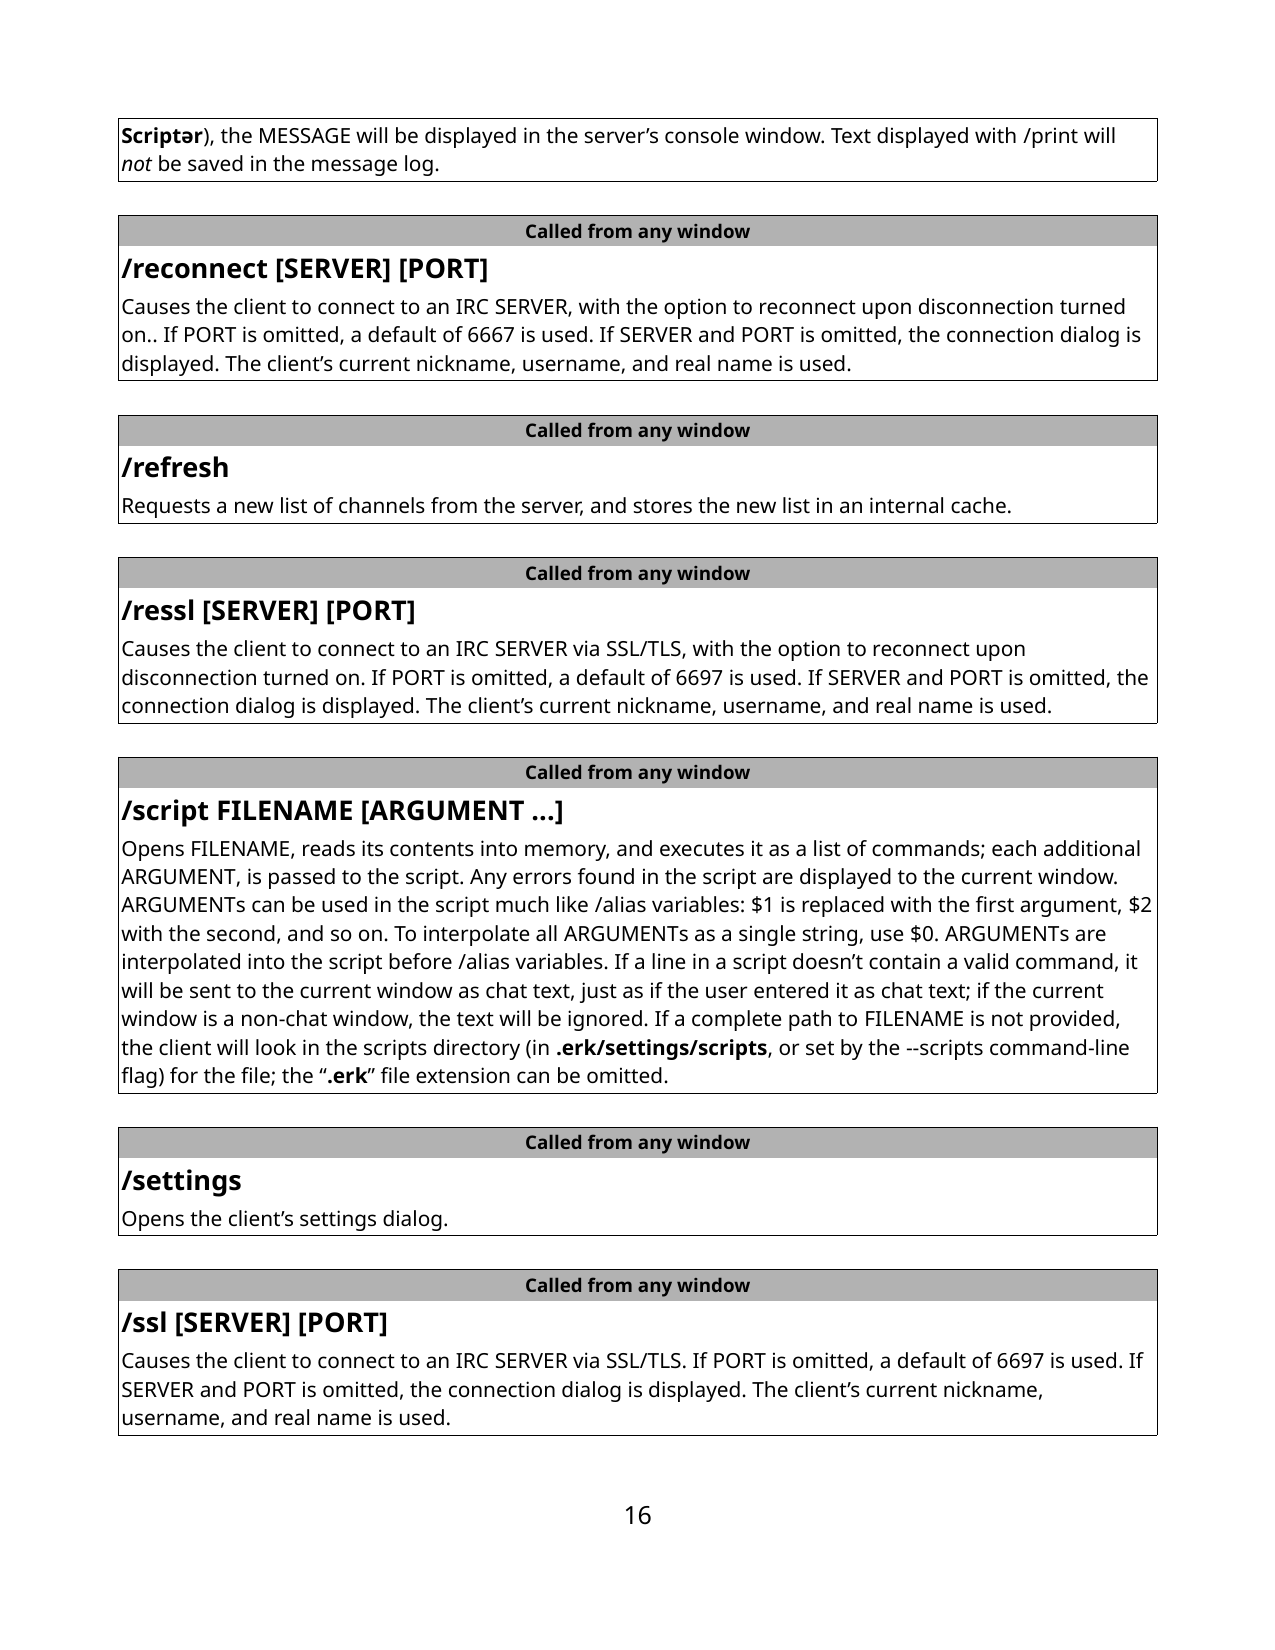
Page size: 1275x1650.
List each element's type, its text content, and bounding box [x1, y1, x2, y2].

table_header Called from any window [119, 1270, 1157, 1301]
table_cell Causes the client to connect to an IRC SERVER, with the option to reconnect upon disconnection turned on.. If PORT is omitted, a default of 6667 is used. If SERVER and PORT is omitted, the connection dialog is displayed. The client’s current nickname, username, and real name is used. [119, 289, 1157, 380]
table_cell /settings [119, 1158, 1157, 1201]
table_cell Causes the client to connect to an IRC SERVER via SSL/TLS, with the option to reconnect upon disconnection turned on. If PORT is omitted, a default of 6697 is used. If SERVER and PORT is omitted, the connection dialog is displayed. The client’s current nickname, username, and real name is used. [119, 631, 1157, 722]
table_cell /ressl [SERVER] [PORT] [119, 589, 1157, 631]
table_header Called from any window [119, 558, 1157, 588]
table_cell Requests a new list of channels from the server, and stores the new list in an internal cache. [119, 489, 1157, 523]
table_header Called from any window [119, 416, 1157, 446]
table_header Called from any window [119, 1128, 1157, 1158]
table_cell /script FILENAME [ARGUMENT ...] [119, 788, 1157, 831]
table_cell Causes the client to connect to an IRC SERVER via SSL/TLS. If PORT is omitted, a default of 6697 is used. If SERVER and PORT is omitted, the connection dialog is displayed. The client’s current nickname, username, and real name is used. [119, 1344, 1157, 1434]
table_cell Opens the client’s settings dialog. [119, 1201, 1157, 1235]
table_cell Opens FILENAME, reads its contents into memory, and executes it as a list of commands; each additional ARGUMENT, is passed to the script. Any errors found in the script are displayed to the current window. ARGUMENTs can be used in the script much like /alias variables: $1 is replaced with the first argument, $2 with the second, and so on. To interpolate all ARGUMENTs as a single string, use $0. ARGUMENTs are interpolated into the script before /alias variables. If a line in a script doesn’t contain a valid command, it will be sent to the current window as chat text, just as if the user entered it as chat text; if the current window is a non-chat window, the text will be ignored. If a complete path to FILENAME is not provided, the client will look in the scripts directory (in .erk/settings/scripts, or set by the --scripts command-line flag) for the file; the “.erk” file extension can be omitted. [119, 831, 1157, 1092]
table_header Called from any window [119, 758, 1157, 788]
table_cell /reconnect [SERVER] [PORT] [119, 246, 1157, 289]
table_cell /ssl [SERVER] [PORT] [119, 1301, 1157, 1343]
table_cell Scriptər), the MESSAGE will be displayed in the server’s console window. Text displayed with /print will not be saved in the message log. [119, 119, 1157, 181]
table_cell /refresh [119, 446, 1157, 489]
table_header Called from any window [119, 216, 1157, 246]
